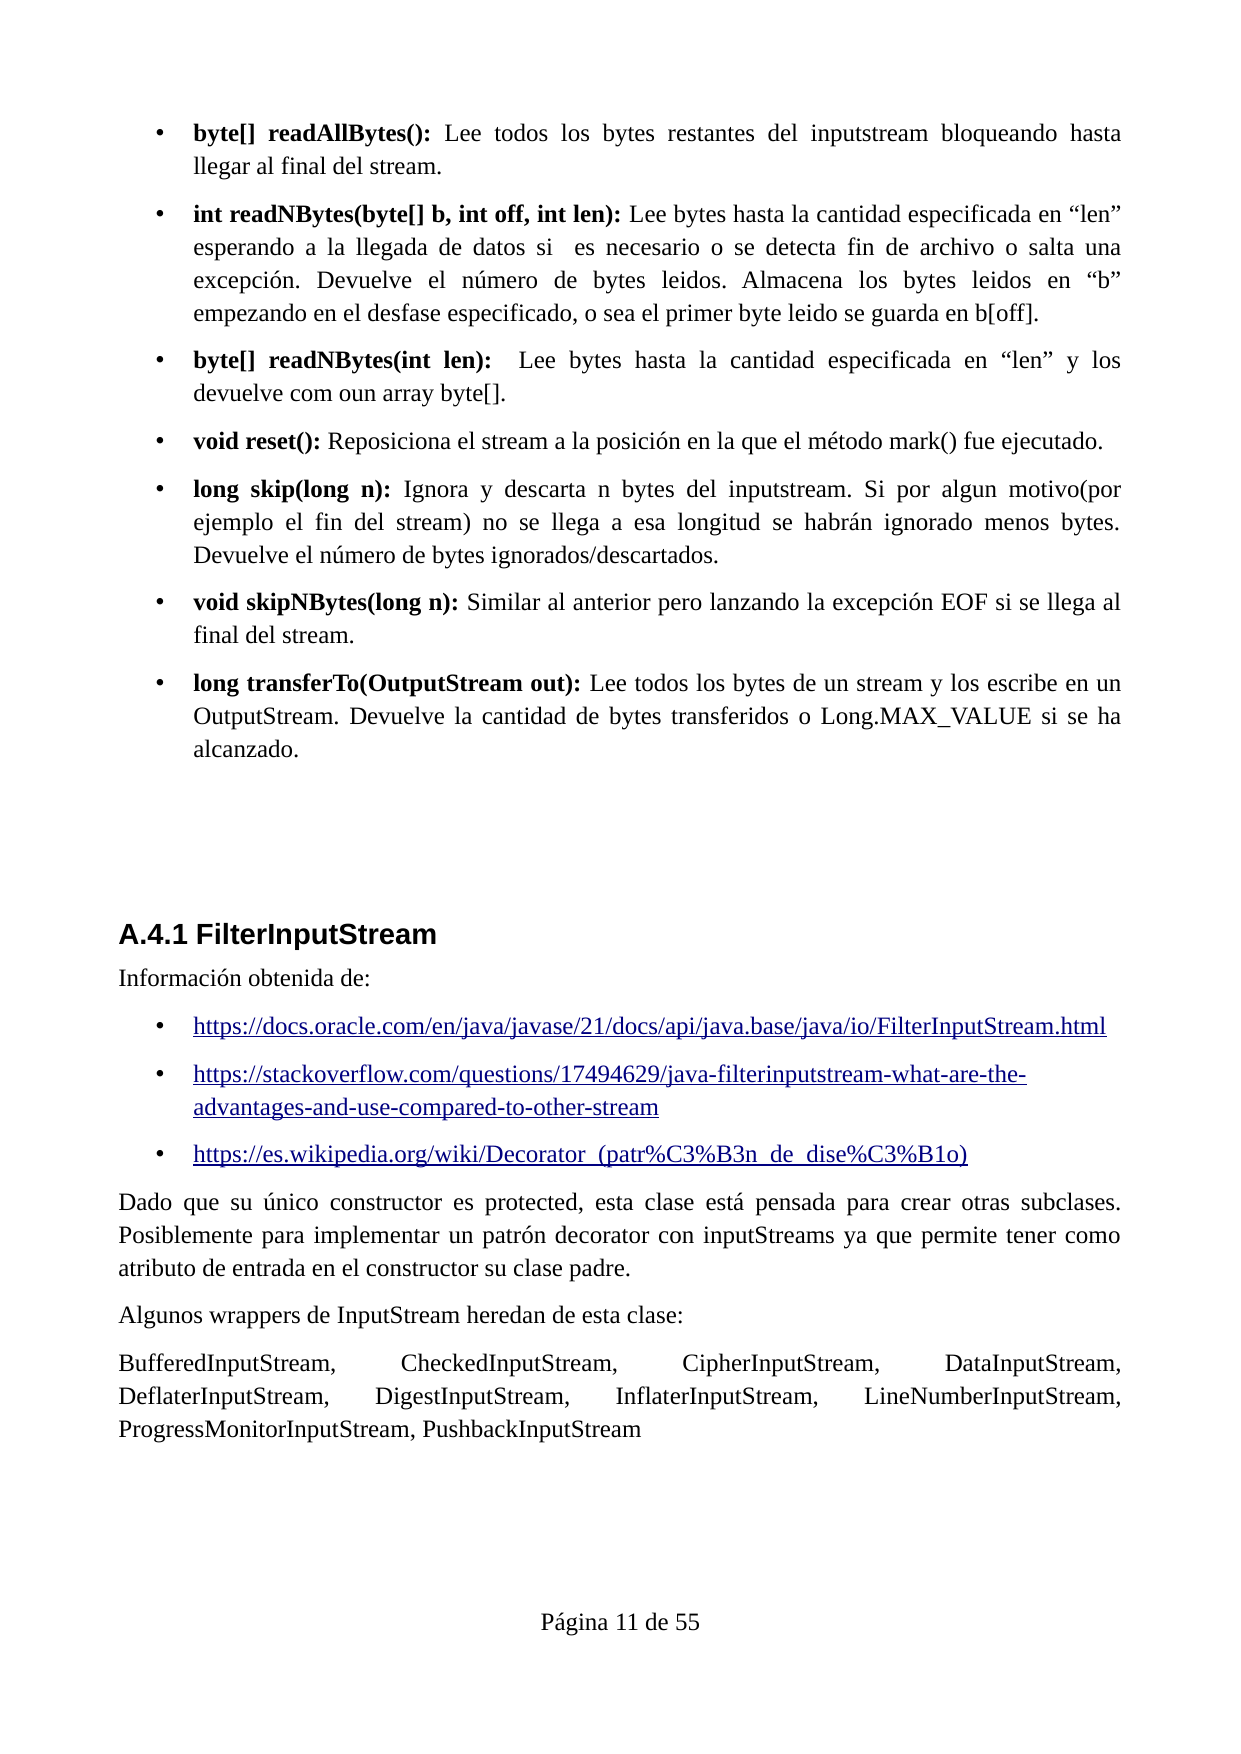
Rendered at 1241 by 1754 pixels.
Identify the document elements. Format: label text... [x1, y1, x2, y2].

list https://docs.oracle.com/en/java/javase/21/docs/api/java.base/java/io/FilterInputStream.html [156, 1011, 1122, 1040]
list int readNBytes(byte[] b, int off, int len): Lee bytes hasta la cantidad especificada en “len” esperando a la llegada de datos si es necesario o se detecta fin de archivo o salta una excepción. Devuelve el número de bytes leidos. Almacena los bytes leidos en “b” empezando en el desfase especificado, o sea el primer byte leido se guarda en b[off]. [156, 199, 1122, 327]
list void reset(): Reposiciona el stream a la posición en la que el método mark() fue ejecutado. [156, 426, 1122, 455]
list https://stackoverflow.com/questions/17494629/java-filterinputstream-what-are-the-advantages-and-use-compared-to-other-stream [156, 1059, 1122, 1120]
text Dado que su único constructor es protected, esta clase está pensada para crear otras subclases. Posiblemente para implementar un patrón decorator con inputStreams ya que permite tener como atributo de entrada en el constructor su clase padre. [118, 1187, 1122, 1282]
text Información obtenida de: [118, 963, 1122, 992]
list long transferTo(OutputStream out): Lee todos los bytes de un stream y los escribe en un OutputStream. Devuelve la cantidad de bytes transferidos o Long.MAX_VALUE si se ha alcanzado. [156, 668, 1122, 763]
list byte[] readAllBytes(): Lee todos los bytes restantes del inputstream bloqueando hasta llegar al final del stream. [156, 118, 1122, 180]
text Algunos wrappers de InputStream heredan de esta clase: [118, 1301, 1122, 1329]
list long skip(long n): Ignora y descarta n bytes del inputstream. Si por algun motivo(por ejemplo el fin del stream) no se llega a esa longitud se habrán ignorado menos bytes. Devuelve el número de bytes ignorados/descartados. [156, 474, 1122, 568]
subtitle A.4.1 FilterInputStream [118, 917, 1122, 951]
text BufferedInputStream, CheckedInputStream, CipherInputStream, DataInputStream, DeflaterInputStream, DigestInputStream, InflaterInputStream, LineNumberInputStream, ProgressMonitorInputStream, PushbackInputStream [118, 1348, 1122, 1443]
list byte[] readNBytes(int len): Lee bytes hasta la cantidad especificada en “len” y los devuelve com oun array byte[]. [156, 345, 1122, 407]
list void skipNBytes(long n): Similar al anterior pero lanzando la excepción EOF si se llega al final del stream. [156, 587, 1122, 649]
list https://es.wikipedia.org/wiki/Decorator_(patr%C3%B3n_de_dise%C3%B1o) [156, 1139, 1122, 1168]
